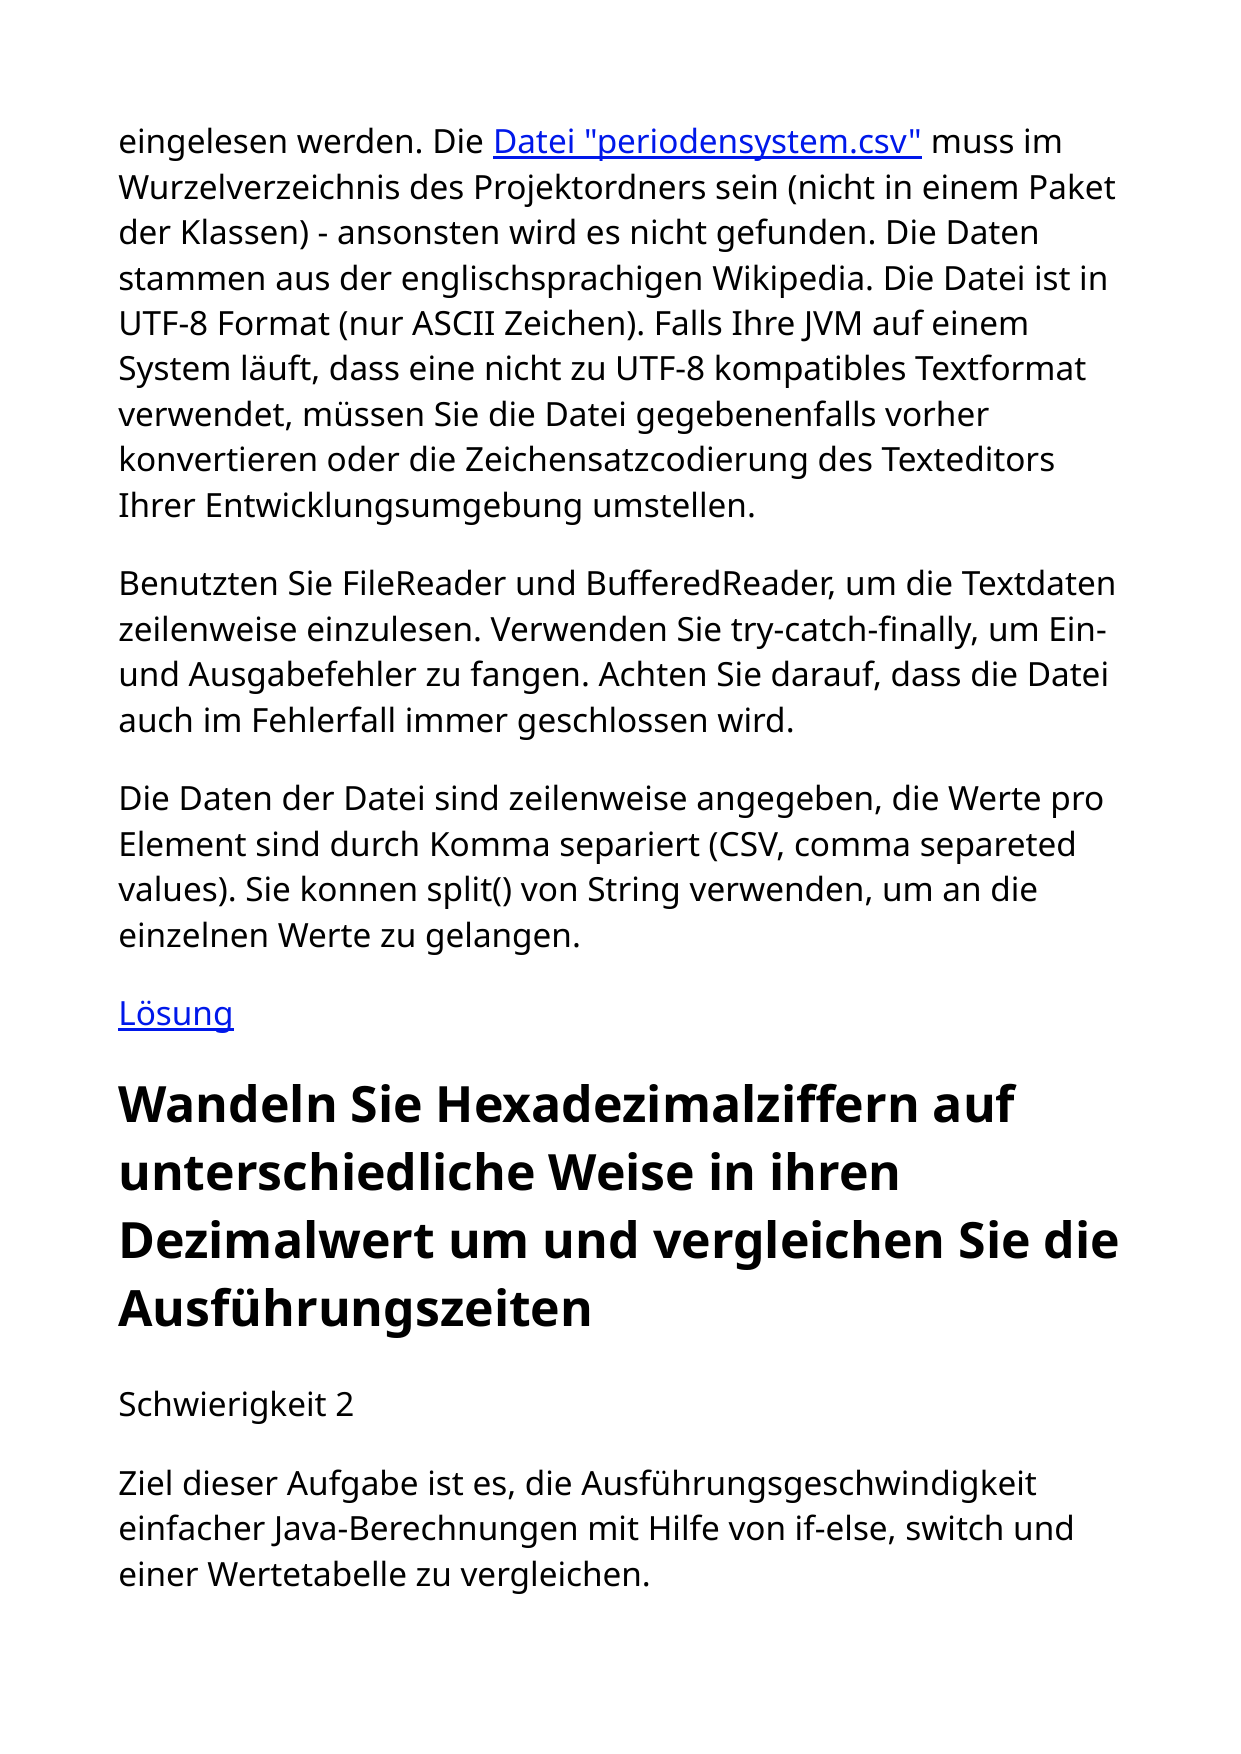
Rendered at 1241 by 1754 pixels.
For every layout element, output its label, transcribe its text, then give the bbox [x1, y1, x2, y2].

text Schwierigkeit 2 [118, 1381, 1122, 1426]
text Ziel dieser Aufgabe ist es, die Ausführungsgeschwindigkeit einfacher Java-Berechnungen mit Hilfe von if-else, switch und einer Wertetabelle zu vergleichen. [118, 1460, 1122, 1596]
text eingelesen werden. Die Datei "periodensystem.csv" muss im Wurzelverzeichnis des Projektordners sein (nicht in einem Paket der Klassen) - ansonsten wird es nicht gefunden. Die Daten stammen aus der englischsprachigen Wikipedia. Die Datei ist in UTF-8 Format (nur ASCII Zeichen). Falls Ihre JVM auf einem System läuft, dass eine nicht zu UTF-8 kompatibles Textformat verwendet, müssen Sie die Datei gegebenenfalls vorher konvertieren oder die Zeichensatzcodierung des Texteditors Ihrer Entwicklungsumgebung umstellen. [118, 118, 1122, 527]
text Die Daten der Datei sind zeilenweise angegeben, die Werte pro Element sind durch Komma separiert (CSV, comma separeted values). Sie konnen split() von String verwenden, um an die einzelnen Werte zu gelangen. [118, 775, 1122, 957]
text Wandeln Sie Hexadezimalziffern auf unterschiedliche Weise in ihren Dezimalwert um und vergleichen Sie die Ausführungszeiten [118, 1069, 1122, 1341]
text Benutzten Sie FileReader und BufferedReader, um die Textdaten zeilenweise einzulesen. Verwenden Sie try-catch-finally, um Ein- und Ausgabefehler zu fangen. Achten Sie darauf, dass die Datei auch im Fehlerfall immer geschlossen wird. [118, 560, 1122, 742]
text Lösung [118, 990, 1122, 1036]
